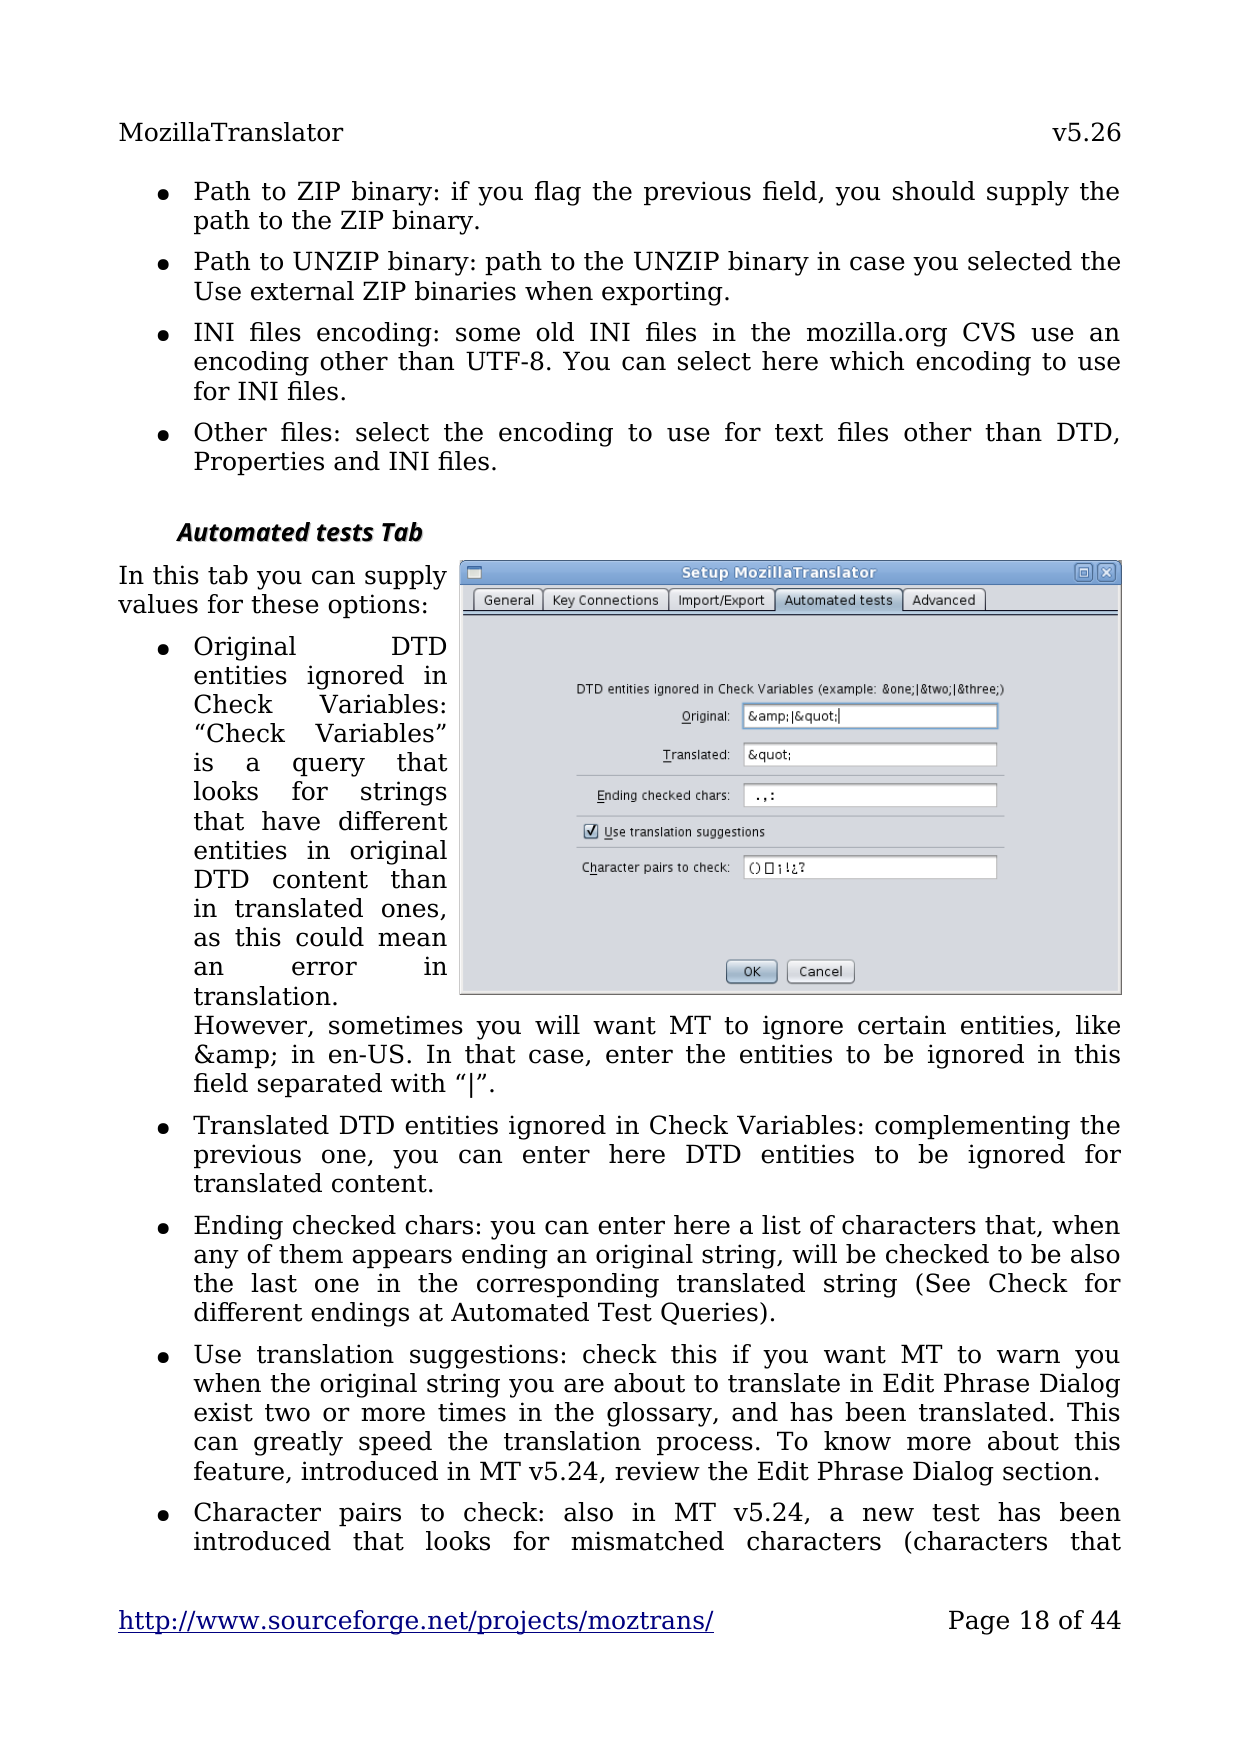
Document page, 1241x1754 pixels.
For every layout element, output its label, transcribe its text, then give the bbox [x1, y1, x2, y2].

subtitle Translated DTD entities ignored in Check Variables: complementing the previous one, you can enter here DTD entities to be ignored for translated content. [156, 1111, 1122, 1198]
subtitle Use translation suggestions: check this if you want MT to warn you when the original string you are about to translate in Edit Phrase Dialog exist two or more times in the glossary, and has been translated. This can greatly speed the translation process. To know more about this feature, introduced in MT v5.24, review the Edit Phrase Dialog section. [156, 1340, 1122, 1486]
subtitle Path to ZIP binary: if you flag the previous field, you should supply the path to the ZIP binary. [156, 177, 1122, 235]
subtitle Automated tests Tab [177, 514, 1122, 548]
subtitle INI files encoding: some old INI files in the mozilla.org CVS use an encoding other than UTF-8. You can select here which encoding to use for INI files. [156, 318, 1122, 406]
subtitle Ending checked chars: you can enter here a list of characters that, when any of them appears ending an original string, will be checked to be also the last one in the corresponding translated string (See Check for different endings at Automated Test Queries). [156, 1211, 1122, 1327]
subtitle Other files: select the encoding to use for text files other than DTD, Properties and INI files. [156, 418, 1122, 477]
text In this tab you can supply values for these options: [118, 561, 459, 619]
picture [459, 560, 1122, 995]
subtitle Character pairs to check: also in MT v5.24, a new test has been introduced that looks for mismatched characters (characters that [156, 1498, 1122, 1557]
subtitle Original DTD entities ignored in Check Variables: “Check Variables” is a query that looks for strings that have different entities in original DTD content than in translated ones, as this could mean an error in translation. However, sometimes you will want MT to ignore certain entities, like &amp; in en-US. In that case, enter the entities to be ignored in this field separated with “|”. [156, 632, 1122, 1098]
subtitle Path to UNZIP binary: path to the UNZIP binary in case you selected the Use external ZIP binaries when exporting. [156, 248, 1122, 306]
